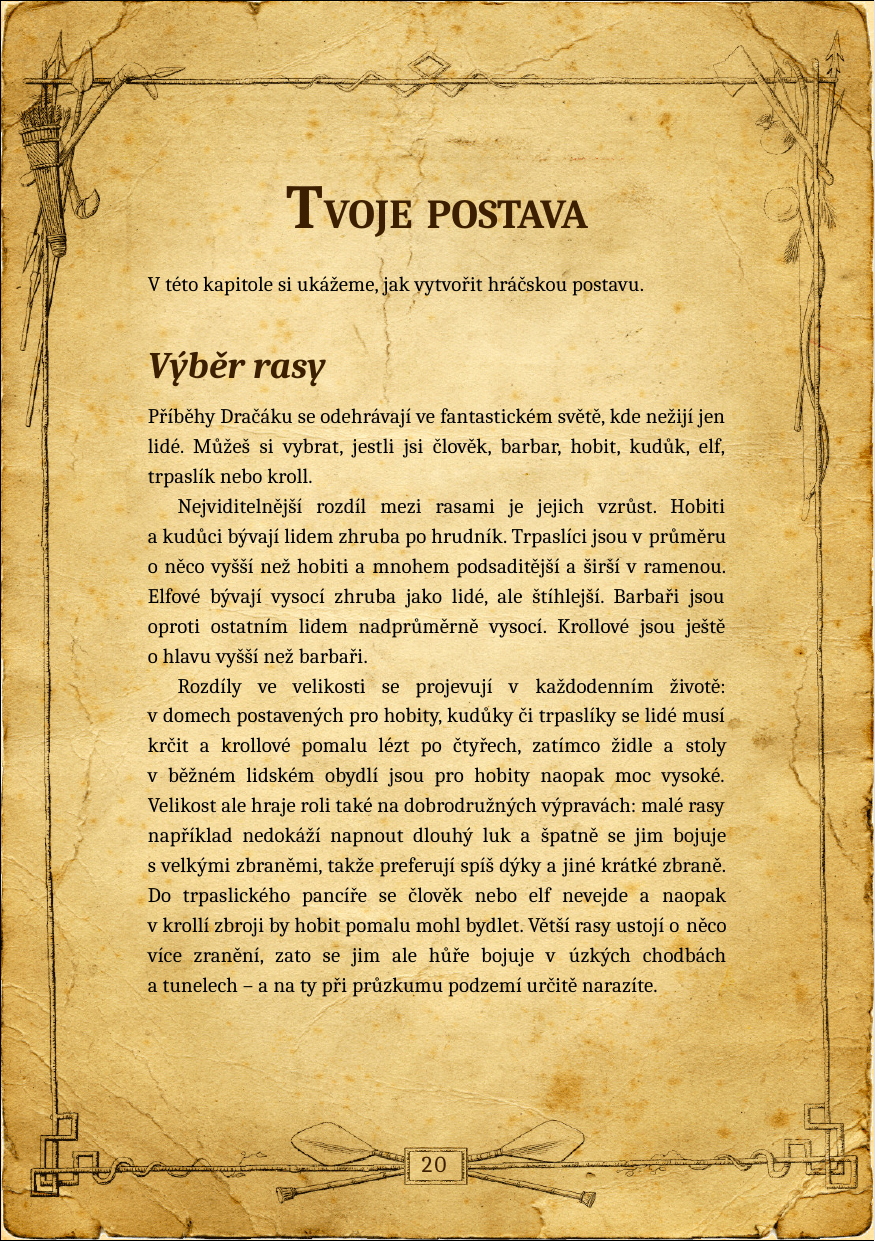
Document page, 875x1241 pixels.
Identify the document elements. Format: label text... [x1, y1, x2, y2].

text V⁠ této kapitole si ukážeme, jak vytvořit hráčskou postavu. [148, 273, 726, 297]
subtitle Výběr rasy [148, 344, 726, 387]
text Příběhy Dračáku se odehrávají ve fantastickém světě, kde nežijí jen lidé. Můžeš si vybrat, jestli jsi člověk, barbar, hobit, kudůk, elf, trpaslík nebo kroll. Nejviditelnější rozdíl mezi rasami je jejich vzrůst. Hobiti a⁠ kudůci bývají lidem zhruba po hrudník. Trpaslíci jsou v⁠ průměru o⁠ něco vyšší než hobiti a⁠ mnohem podsaditější a⁠ širší v⁠ ramenou. Elfové bývají vysocí zhruba jako lidé, ale štíhlejší. Barbaři jsou oproti ostatním lidem nadprůměrně vysocí. Krollové jsou ještě o⁠ hlavu vyšší než barbaři. Rozdíly ve velikosti se projevují v⁠ každodenním životě: v⁠ domech postavených pro hobity, kudůky či trpaslíky se lidé musí krčit a⁠ krollové pomalu lézt po čtyřech, zatímco židle a⁠ stoly v⁠ běžném lidském obydlí jsou pro hobity naopak moc vysoké. Velikost ale hraje roli také na dobrodružných výpravách: malé rasy například nedokáží napnout dlouhý luk a⁠ špatně se jim bojuje s⁠ velkými zbraněmi, takže preferují spíš dýky a⁠ jiné krátké zbraně. Do trpaslického pancíře se člověk nebo elf nevejde a⁠ naopak v⁠ krollí zbroji by hobit pomalu mohl bydlet. Větší rasy ustojí o⁠ něco více zranění, zato se jim ale hůře bojuje v⁠ úzkých chodbách a⁠ tunelech – a⁠ na ty při průzkumu podzemí určitě narazíte. [148, 405, 726, 997]
picture [1, 1, 874, 1240]
subtitle Tvoje postava [148, 172, 726, 244]
